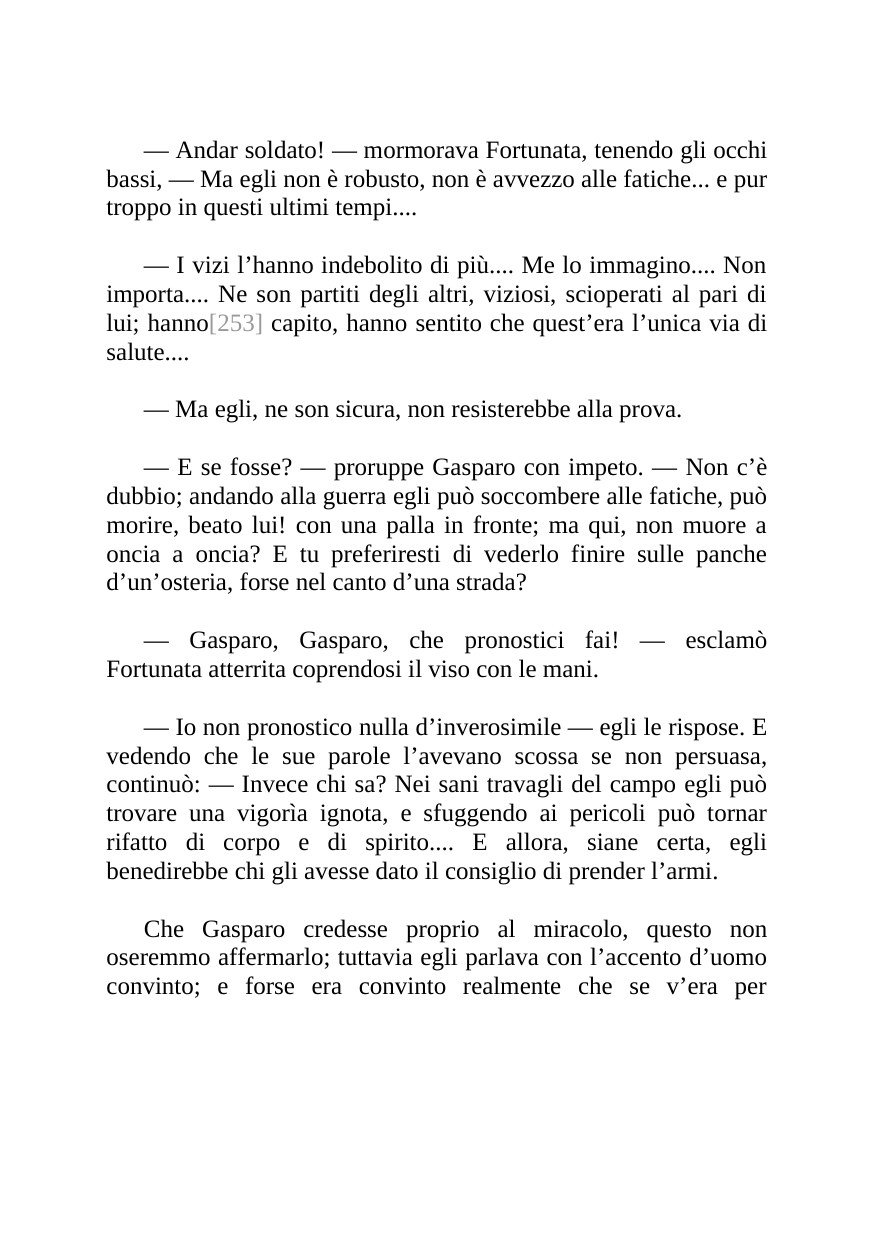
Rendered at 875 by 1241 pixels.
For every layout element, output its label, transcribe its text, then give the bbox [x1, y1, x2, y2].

text — I vizi l’hanno indebolito di più.... Me lo immagino.... Non importa.... Ne son partiti degli altri, viziosi, scioperati al pari di lui; hanno[253] capito, hanno sentito che quest’era l’unica via di salute.... [106, 250, 768, 365]
text — Ma egli, ne son sicura, non resisterebbe alla prova. [106, 394, 768, 423]
text — Andar soldato! — mormorava Fortunata, tenendo gli occhi bassi, — Ma egli non è robusto, non è avvezzo alle fatiche... e pur troppo in questi ultimi tempi.... [106, 135, 768, 221]
text — Gasparo, Gasparo, che pronostici fai! — esclamò Fortunata atterrita coprendosi il viso con le mani. [106, 625, 768, 683]
text — Io non pronostico nulla d’inverosimile — egli le rispose. E vedendo che le sue parole l’avevano scossa se non persuasa, continuò: — Invece chi sa? Nei sani travagli del campo egli può trovare una vigorìa ignota, e sfuggendo ai pericoli può tornar rifatto di corpo e di spirito.... E allora, siane certa, egli benedirebbe chi gli avesse dato il consiglio di prender l’armi. [106, 712, 768, 884]
text — E se fosse? — proruppe Gasparo con impeto. — Non c’è dubbio; andando alla guerra egli può soccombere alle fatiche, può morire, beato lui! con una palla in fronte; ma qui, non muore a oncia a oncia? E tu preferiresti di vederlo finire sulle panche d’un’osteria, forse nel canto d’una strada? [106, 452, 768, 596]
text Che Gasparo credesse proprio al miracolo, questo non oseremmo affermarlo; tuttavia egli parlava con l’accento d’uomo convinto; e forse era convinto realmente che se v’era per [106, 914, 768, 1000]
